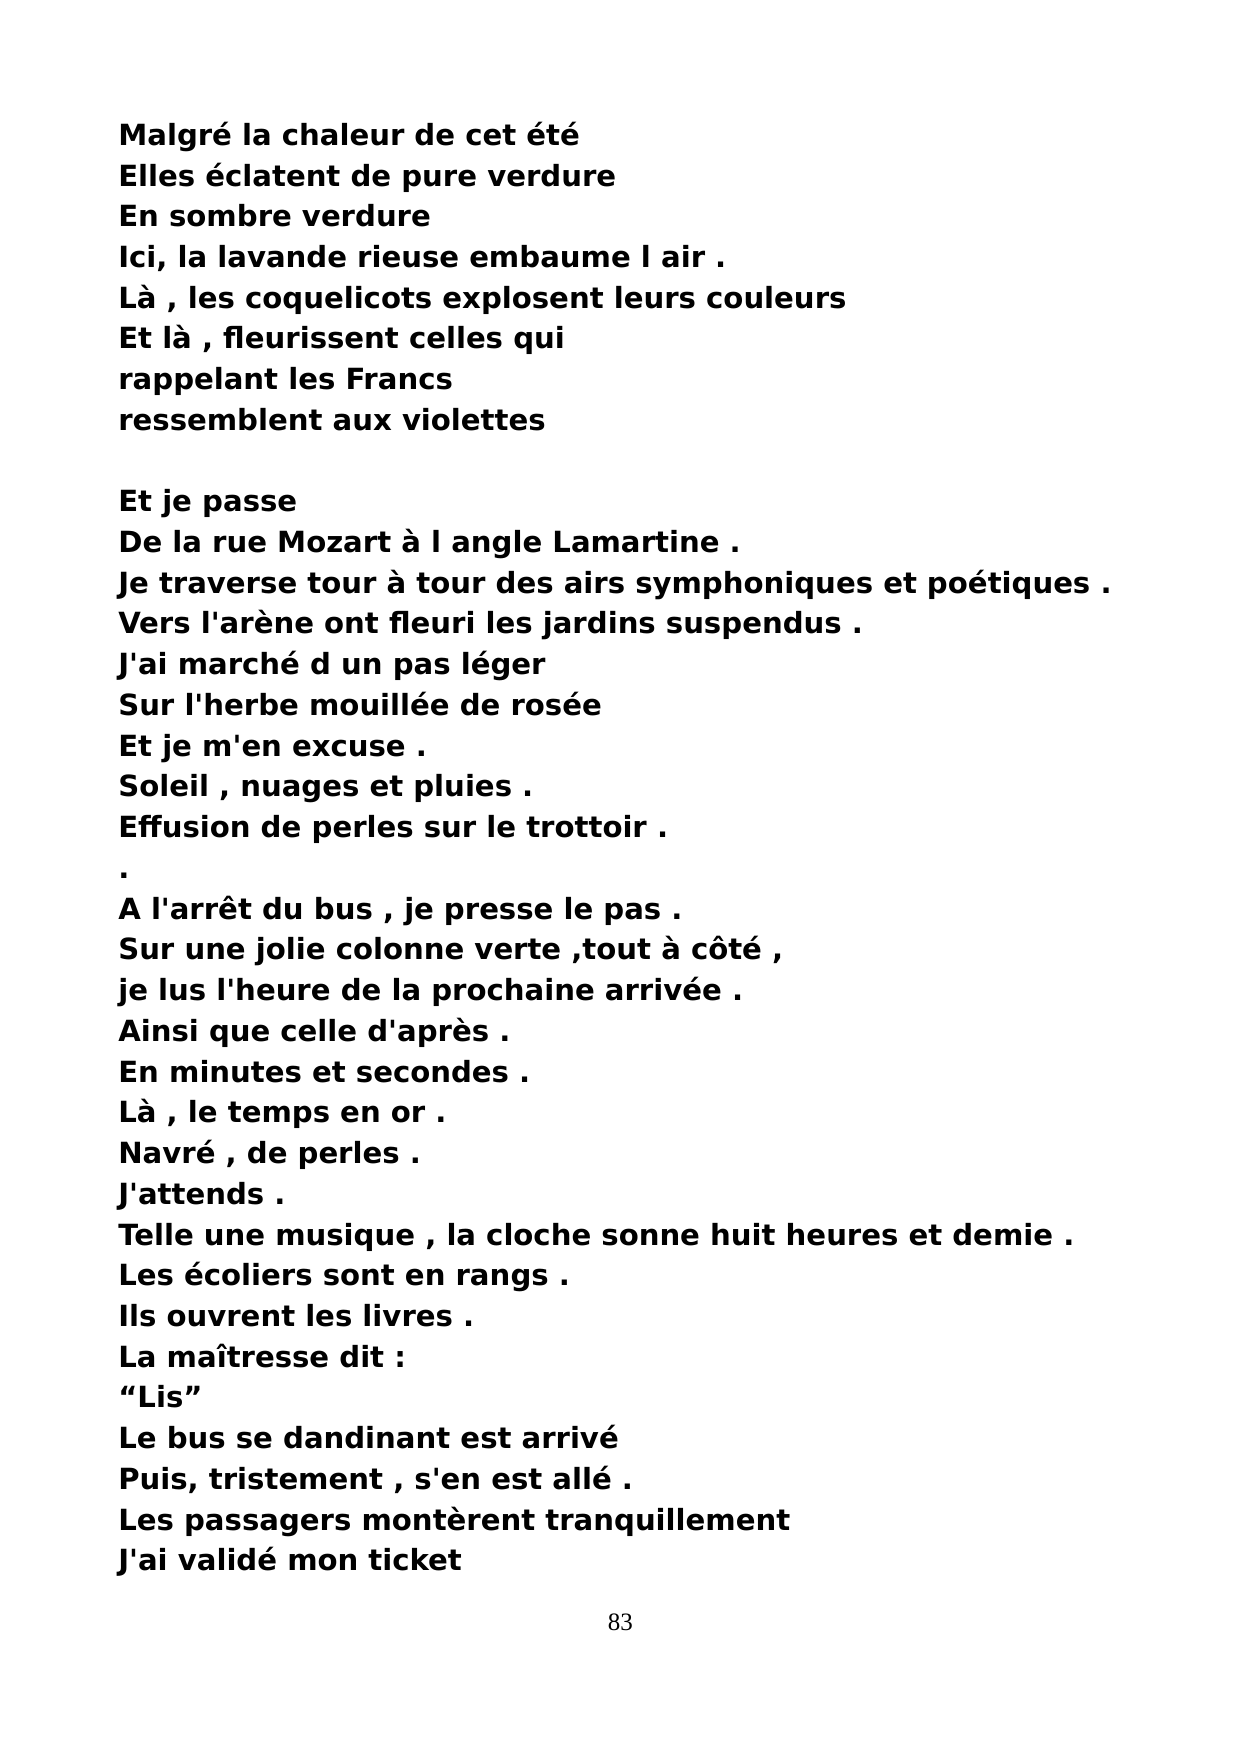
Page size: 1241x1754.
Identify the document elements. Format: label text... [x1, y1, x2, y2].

text Et je passe [118, 485, 1122, 519]
text Elles éclatent de pure verdure [118, 159, 1122, 193]
text Vers l'arène ont fleuri les jardins suspendus . [118, 607, 1122, 641]
text A l'arrêt du bus , je presse le pas . [118, 892, 1122, 926]
text Les écoliers sont en rangs . [118, 1258, 1122, 1292]
text De la rue Mozart à l angle Lamartine . [118, 525, 1122, 559]
text rappelant les Francs [118, 362, 1122, 396]
text Là , les coquelicots explosent leurs couleurs [118, 281, 1122, 315]
text Je traverse tour à tour des airs symphoniques et poétiques . [118, 566, 1122, 600]
text Effusion de perles sur le trottoir . [118, 811, 1122, 844]
text En minutes et secondes . [118, 1055, 1122, 1089]
text Là , le temps en or . [118, 1096, 1122, 1129]
text La maîtresse dit : [118, 1340, 1122, 1374]
text Sur l'herbe mouillée de rosée [118, 688, 1122, 722]
text Et là , fleurissent celles qui [118, 322, 1122, 356]
text Ainsi que celle d'après . [118, 1014, 1122, 1048]
text J'attends . [118, 1177, 1122, 1211]
text Telle une musique , la cloche sonne huit heures et demie . [118, 1218, 1122, 1252]
text Et je m'en excuse . [118, 729, 1122, 763]
text Sur une jolie colonne verte ,tout à côté , [118, 933, 1122, 967]
text J'ai marché d un pas léger [118, 648, 1122, 682]
text ressemblent aux violettes [118, 403, 1122, 437]
text En sombre verdure [118, 199, 1122, 233]
text “Lis” [118, 1381, 1122, 1415]
text J'ai validé mon ticket [118, 1544, 1122, 1578]
text . [118, 851, 1122, 885]
text Ici, la lavande rieuse embaume l air . [118, 240, 1122, 274]
text Ils ouvrent les livres . [118, 1299, 1122, 1333]
text Malgré la chaleur de cet été [118, 118, 1122, 152]
text je lus l'heure de la prochaine arrivée . [118, 973, 1122, 1007]
text Le bus se dandinant est arrivé [118, 1421, 1122, 1455]
text Soleil , nuages et pluies . [118, 770, 1122, 804]
text Puis, tristement , s'en est allé . [118, 1462, 1122, 1496]
text Les passagers montèrent tranquillement [118, 1503, 1122, 1537]
text Navré , de perles . [118, 1136, 1122, 1170]
